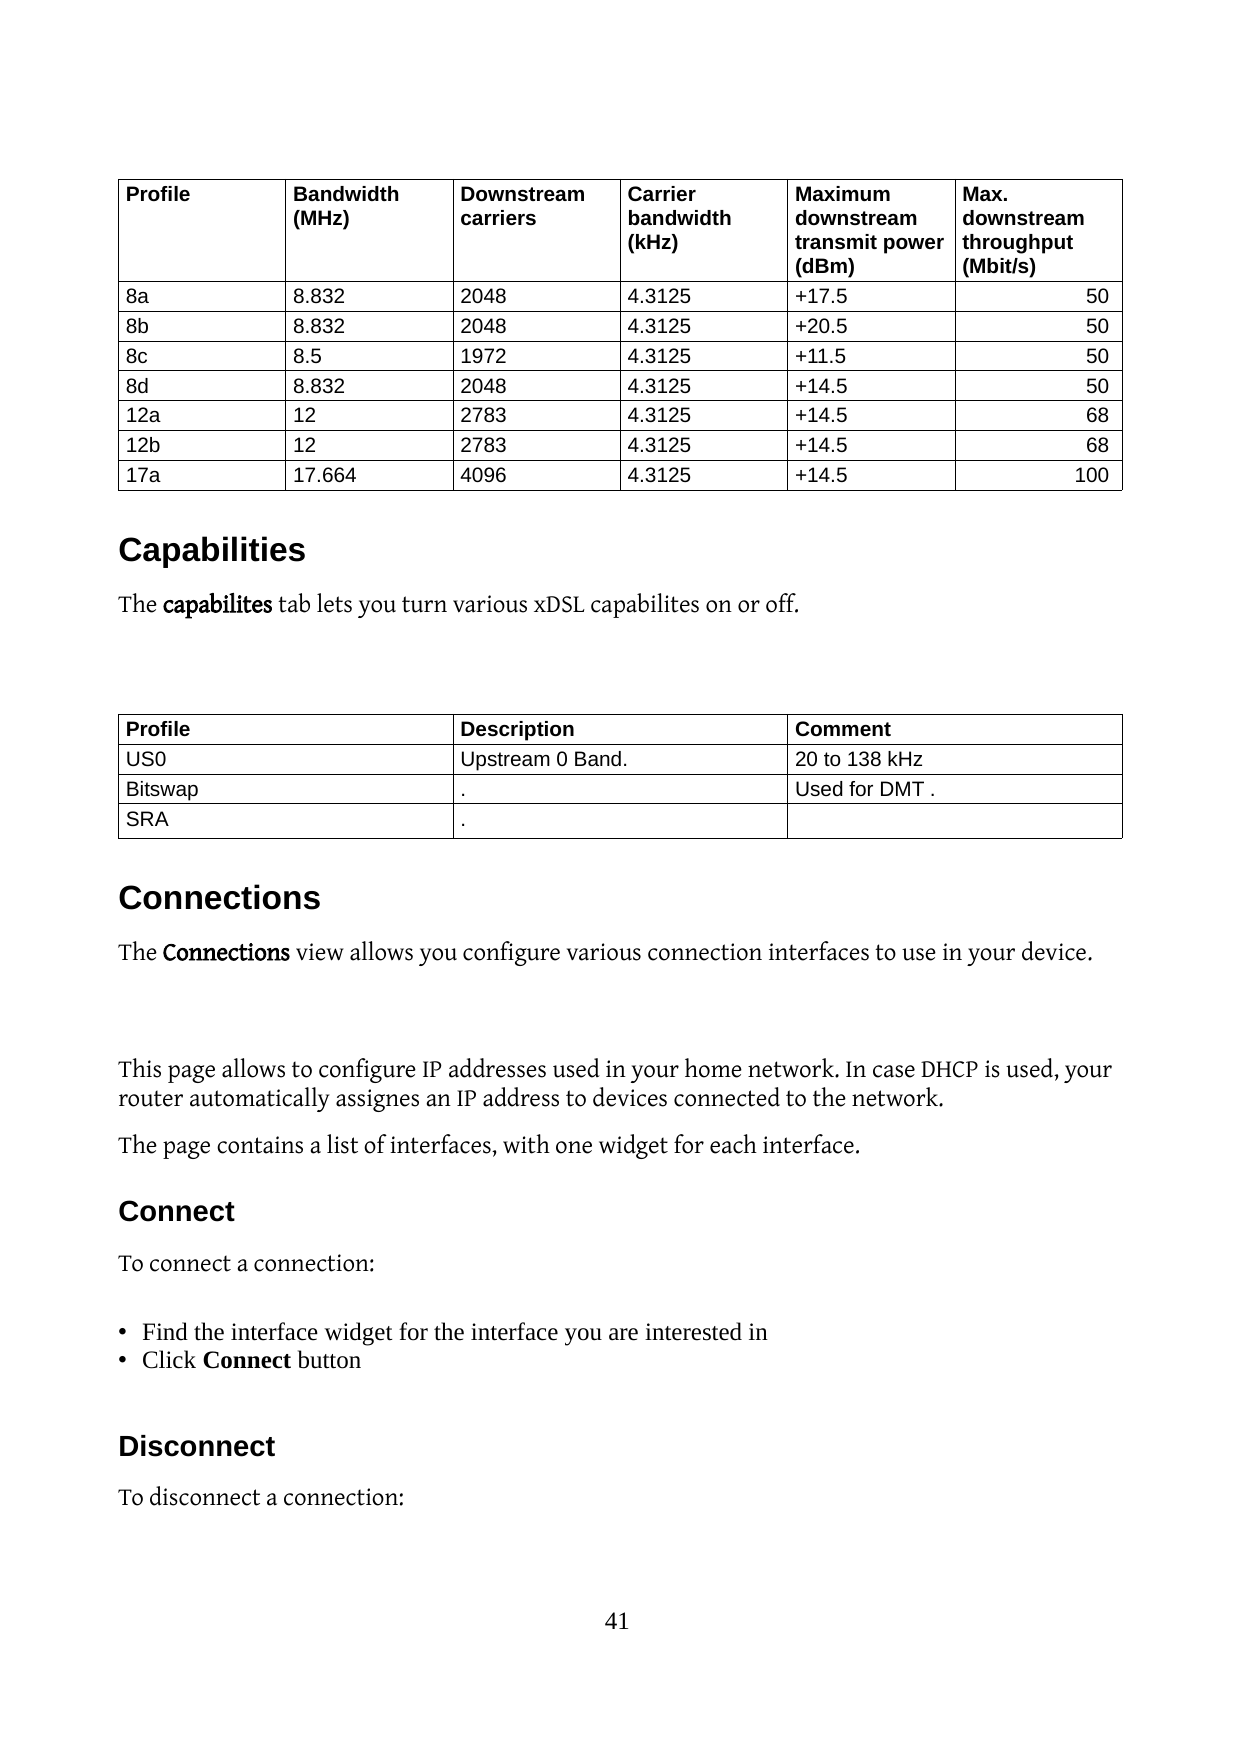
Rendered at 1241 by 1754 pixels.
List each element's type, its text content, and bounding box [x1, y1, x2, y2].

table_cell 12b [119, 431, 285, 460]
table_header Max. downstream throughput (Mbit/s) [956, 180, 1122, 281]
table_cell 50 [956, 282, 1122, 311]
table_cell 2048 [454, 312, 620, 341]
table_cell 8b [119, 312, 285, 341]
table_header Profile [119, 715, 453, 743]
table_header Comment [788, 715, 1122, 743]
table_cell US0 [119, 745, 453, 773]
table_cell . [454, 804, 787, 838]
table_header Description [454, 715, 787, 743]
table_cell SRA [119, 804, 453, 838]
table_cell +17.5 [788, 282, 955, 311]
table_cell 8a [119, 282, 285, 311]
table_cell 68 [956, 431, 1122, 460]
table_cell 4.3125 [621, 371, 787, 400]
table_cell +20.5 [788, 312, 955, 341]
text The capabilites tab lets you turn various xDSL capabilites on or off. [118, 590, 1122, 619]
table_cell 2048 [454, 371, 620, 400]
subtitle Connections [118, 878, 1122, 917]
table_cell +11.5 [788, 342, 955, 370]
table_cell 2783 [454, 401, 620, 430]
table_cell 8.832 [286, 282, 453, 311]
table_cell 20 to 138 kHz [788, 745, 1122, 773]
table_header Profile [119, 180, 285, 281]
table_cell 8.5 [286, 342, 453, 370]
table_cell +14.5 [788, 461, 955, 490]
table_cell +14.5 [788, 431, 955, 460]
table_cell 8c [119, 342, 285, 370]
table_cell +14.5 [788, 401, 955, 430]
table_cell 12 [286, 401, 453, 430]
text This page allows to configure IP addresses used in your home network. In case DHCP is used, your router automatically assignes an IP address to devices connected to the network. [118, 1056, 1122, 1113]
table_cell Used for DMT . [788, 775, 1122, 803]
table_cell 4.3125 [621, 282, 787, 311]
table_cell 4.3125 [621, 431, 787, 460]
table_cell 12 [286, 431, 453, 460]
table_cell 1972 [454, 342, 620, 370]
subtitle Connect [118, 1194, 1122, 1228]
table_cell 8.832 [286, 371, 453, 400]
table_header Bandwidth (MHz) [286, 180, 453, 281]
table_cell 17a [119, 461, 285, 490]
table_cell 68 [956, 401, 1122, 430]
table_cell 8d [119, 371, 285, 400]
table_cell 12a [119, 401, 285, 430]
table_cell 4.3125 [621, 401, 787, 430]
table_cell 50 [956, 371, 1122, 400]
table_cell 50 [956, 312, 1122, 341]
table_cell Upstream 0 Band. [454, 745, 787, 773]
table_cell [788, 804, 1122, 838]
list Find the interface widget for the interface you are interested in [118, 1317, 1122, 1345]
table_header Maximum downstream transmit power (dBm) [788, 180, 955, 281]
table_header Carrier bandwidth (kHz) [621, 180, 787, 281]
subtitle Disconnect [118, 1428, 1122, 1462]
text To disconnect a connection: [118, 1483, 1122, 1512]
table_cell +14.5 [788, 371, 955, 400]
table_cell 50 [956, 342, 1122, 370]
table_cell 17.664 [286, 461, 453, 490]
table_cell 100 [956, 461, 1122, 490]
list Click Connect button [118, 1345, 1122, 1374]
table_cell 8.832 [286, 312, 453, 341]
table_cell Bitswap [119, 775, 453, 803]
table_cell 4.3125 [621, 312, 787, 341]
table_cell 2048 [454, 282, 620, 311]
table_cell 2783 [454, 431, 620, 460]
text The page contains a list of interfaces, with one widget for each interface. [118, 1131, 1122, 1160]
table_cell 4.3125 [621, 342, 787, 370]
subtitle Capabilities [118, 530, 1122, 568]
table_header Downstream carriers [454, 180, 620, 281]
table_cell . [454, 775, 787, 803]
text The Connections view allows you configure various connection interfaces to use in your device. [118, 938, 1122, 967]
text To connect a connection: [118, 1249, 1122, 1278]
table_cell 4.3125 [621, 461, 787, 490]
table_cell 4096 [454, 461, 620, 490]
